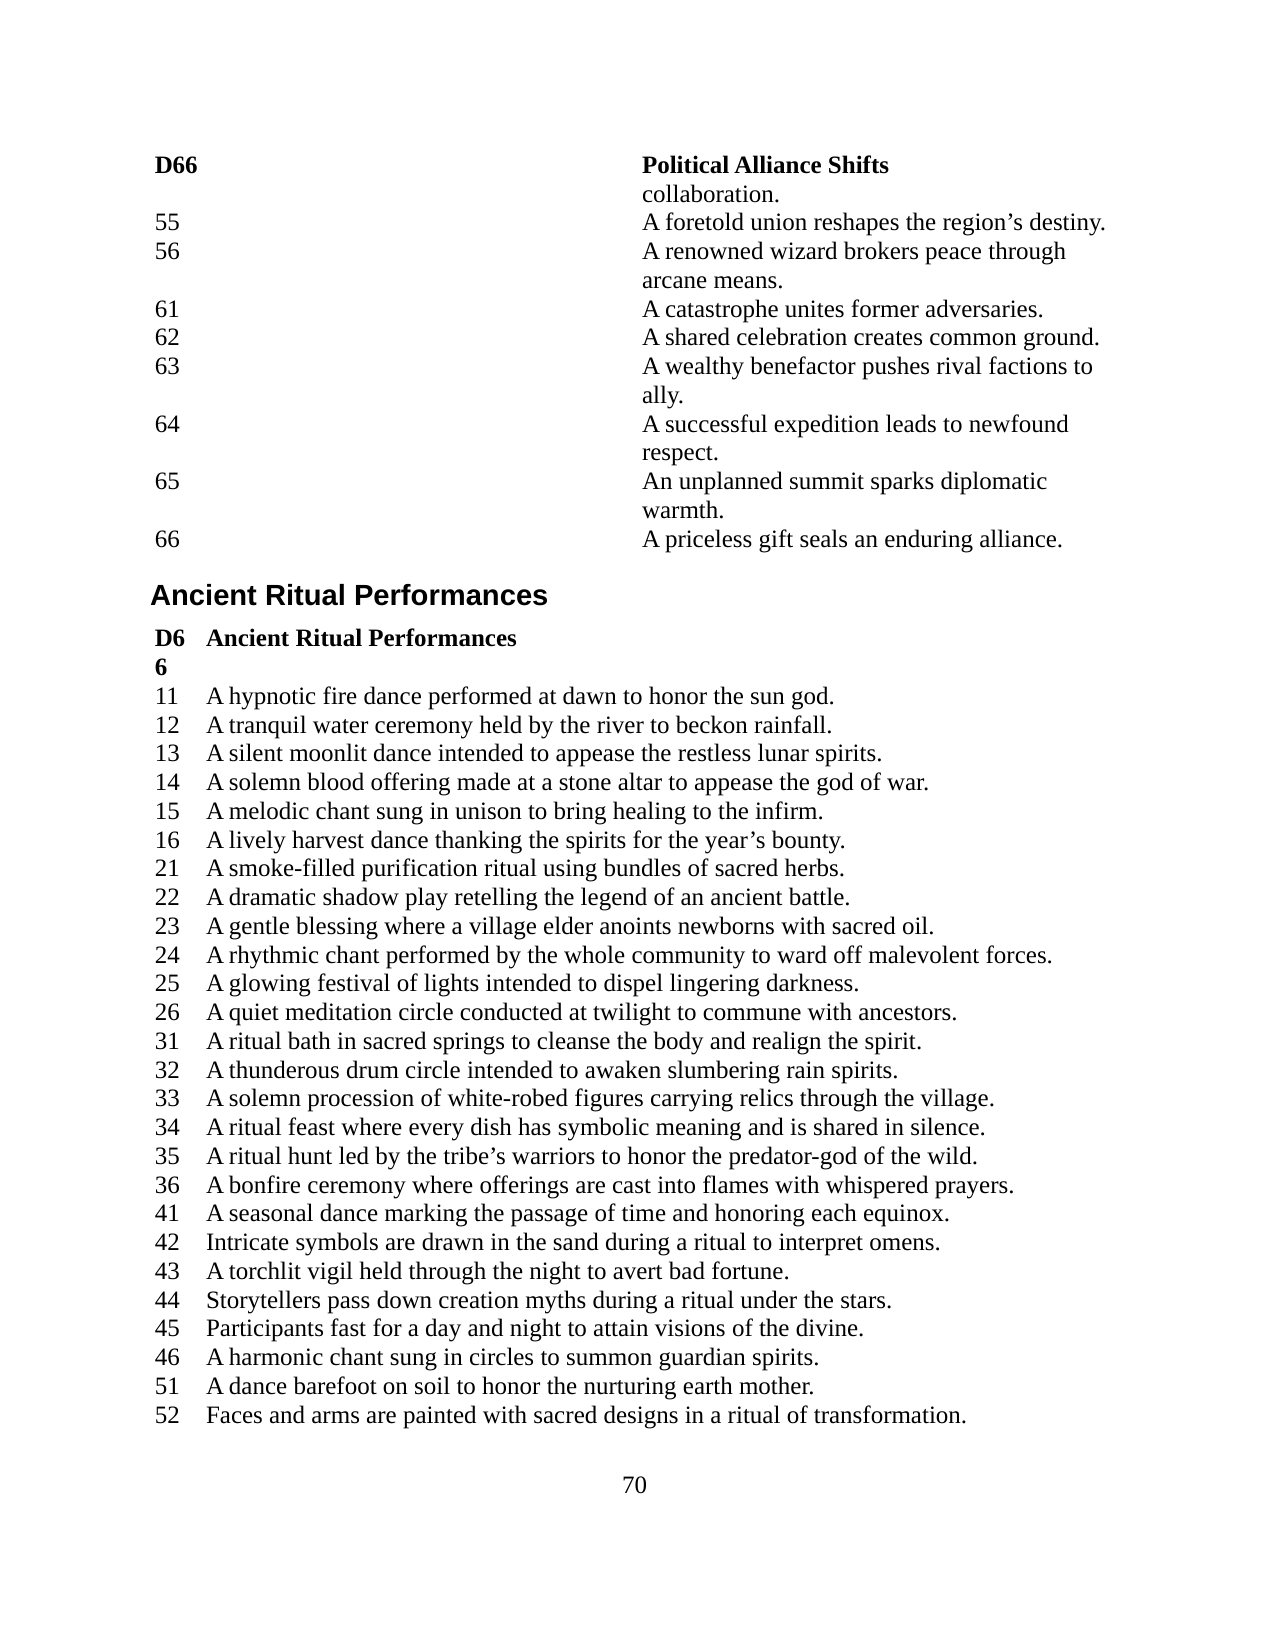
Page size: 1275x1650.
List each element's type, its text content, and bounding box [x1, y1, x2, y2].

table_cell [150, 179, 637, 207]
table_cell 63 [150, 351, 637, 409]
table_cell 21 [150, 854, 201, 882]
table_cell 11 [150, 681, 201, 710]
table_cell A seasonal dance marking the passage of time and honoring each equinox. [201, 1199, 1125, 1227]
table_cell A dance barefoot on soil to honor the nurturing earth mother. [201, 1371, 1125, 1400]
subtitle Ancient Ritual Performances [150, 577, 1125, 611]
table_cell A successful expedition leads to newfound respect. [638, 409, 1125, 466]
table_cell A wealthy benefactor pushes rival factions to ally. [638, 351, 1125, 409]
table_cell A silent moonlit dance intended to appease the restless lunar spirits. [201, 739, 1125, 767]
table_cell A priceless gift seals an enduring alliance. [638, 524, 1125, 552]
table_cell Storytellers pass down creation myths during a ritual under the stars. [201, 1285, 1125, 1313]
table_cell 14 [150, 767, 201, 796]
table_cell 45 [150, 1314, 201, 1342]
table_cell 26 [150, 997, 201, 1026]
table_cell collaboration. [638, 179, 1125, 207]
table_cell 65 [150, 466, 637, 524]
table_cell A catastrophe unites former adversaries. [638, 294, 1125, 322]
table_cell 22 [150, 882, 201, 911]
table_cell 41 [150, 1199, 201, 1227]
table_cell 25 [150, 969, 201, 997]
table_cell A solemn blood offering made at a stone altar to appease the god of war. [201, 767, 1125, 796]
table_cell A glowing festival of lights intended to dispel lingering darkness. [201, 969, 1125, 997]
table_cell A solemn procession of white-robed figures carrying relics through the village. [201, 1084, 1125, 1112]
table_cell Intricate symbols are drawn in the sand during a ritual to interpret omens. [201, 1227, 1125, 1256]
table_cell 64 [150, 409, 637, 466]
table_header Ancient Ritual Performances [201, 624, 1125, 681]
table_cell A bonfire ceremony where offerings are cast into flames with whispered prayers. [201, 1170, 1125, 1198]
table_cell A dramatic shadow play retelling the legend of an ancient battle. [201, 882, 1125, 911]
table_header D66 [150, 624, 201, 681]
table_cell 52 [150, 1400, 201, 1428]
table_cell A tranquil water ceremony held by the river to beckon rainfall. [201, 710, 1125, 738]
table_cell A torchlit vigil held through the night to avert bad fortune. [201, 1256, 1125, 1285]
table_cell 12 [150, 710, 201, 738]
table_cell 55 [150, 208, 637, 236]
table_cell A shared celebration creates common ground. [638, 323, 1125, 351]
table_cell A hypnotic fire dance performed at dawn to honor the sun god. [201, 681, 1125, 710]
table_cell A lively harvest dance thanking the spirits for the year’s bounty. [201, 825, 1125, 853]
table_cell A harmonic chant sung in circles to summon guardian spirits. [201, 1342, 1125, 1371]
table_cell 32 [150, 1055, 201, 1083]
table_cell 56 [150, 236, 637, 294]
table_cell 44 [150, 1285, 201, 1313]
table_cell 23 [150, 911, 201, 940]
table_cell A thunderous drum circle intended to awaken slumbering rain spirits. [201, 1055, 1125, 1083]
table_cell 62 [150, 323, 637, 351]
table_cell 46 [150, 1342, 201, 1371]
table_cell 35 [150, 1141, 201, 1170]
table_cell 13 [150, 739, 201, 767]
table_cell 24 [150, 940, 201, 968]
table_cell A melodic chant sung in unison to bring healing to the infirm. [201, 796, 1125, 825]
table_cell A smoke-filled purification ritual using bundles of sacred herbs. [201, 854, 1125, 882]
table_cell 15 [150, 796, 201, 825]
table_cell A rhythmic chant performed by the whole community to ward off malevolent forces. [201, 940, 1125, 968]
table_cell Faces and arms are painted with sacred designs in a ritual of transformation. [201, 1400, 1125, 1428]
table_cell A ritual bath in sacred springs to cleanse the body and realign the spirit. [201, 1026, 1125, 1055]
table_cell 42 [150, 1227, 201, 1256]
table_header D66 [150, 150, 637, 179]
table_cell 43 [150, 1256, 201, 1285]
table_cell 36 [150, 1170, 201, 1198]
table_header Political Alliance Shifts [638, 150, 1125, 179]
table_cell 31 [150, 1026, 201, 1055]
table_cell A quiet meditation circle conducted at twilight to commune with ancestors. [201, 997, 1125, 1026]
table_cell 16 [150, 825, 201, 853]
table_cell An unplanned summit sparks diplomatic warmth. [638, 466, 1125, 524]
table_cell A ritual feast where every dish has symbolic meaning and is shared in silence. [201, 1112, 1125, 1141]
table_cell 33 [150, 1084, 201, 1112]
table_cell 66 [150, 524, 637, 552]
table_cell A foretold union reshapes the region’s destiny. [638, 208, 1125, 236]
table_cell A gentle blessing where a village elder anoints newborns with sacred oil. [201, 911, 1125, 940]
table_cell 34 [150, 1112, 201, 1141]
table_cell A ritual hunt led by the tribe’s warriors to honor the predator-god of the wild. [201, 1141, 1125, 1170]
table_cell Participants fast for a day and night to attain visions of the divine. [201, 1314, 1125, 1342]
table_cell 61 [150, 294, 637, 322]
table_cell A renowned wizard brokers peace through arcane means. [638, 236, 1125, 294]
table_cell 51 [150, 1371, 201, 1400]
